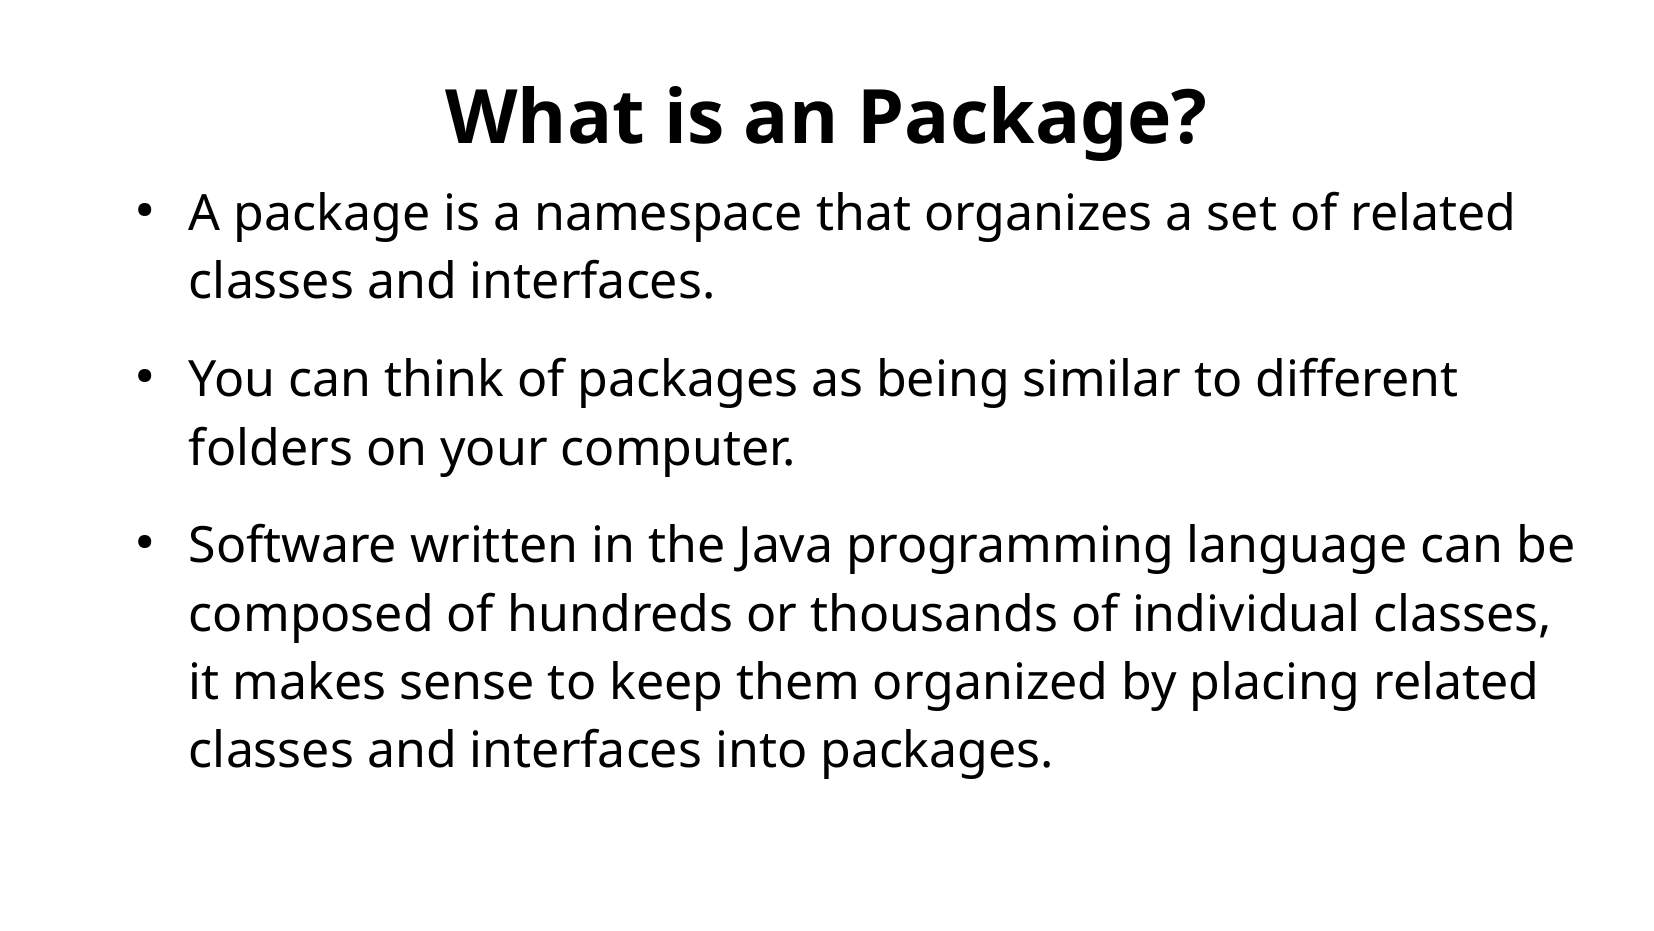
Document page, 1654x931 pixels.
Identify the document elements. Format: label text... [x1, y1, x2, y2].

title What is an Package? [82, 37, 1571, 193]
list A package is a namespace that organizes a set of related classes and interfaces. You can think of packages as being similar to different folders on your computer. Software written in the Java programming language can be composed of hundreds or thousands of individual classes, it makes sense to keep them organized by placing related classes and interfaces into packages. [118, 177, 1595, 857]
